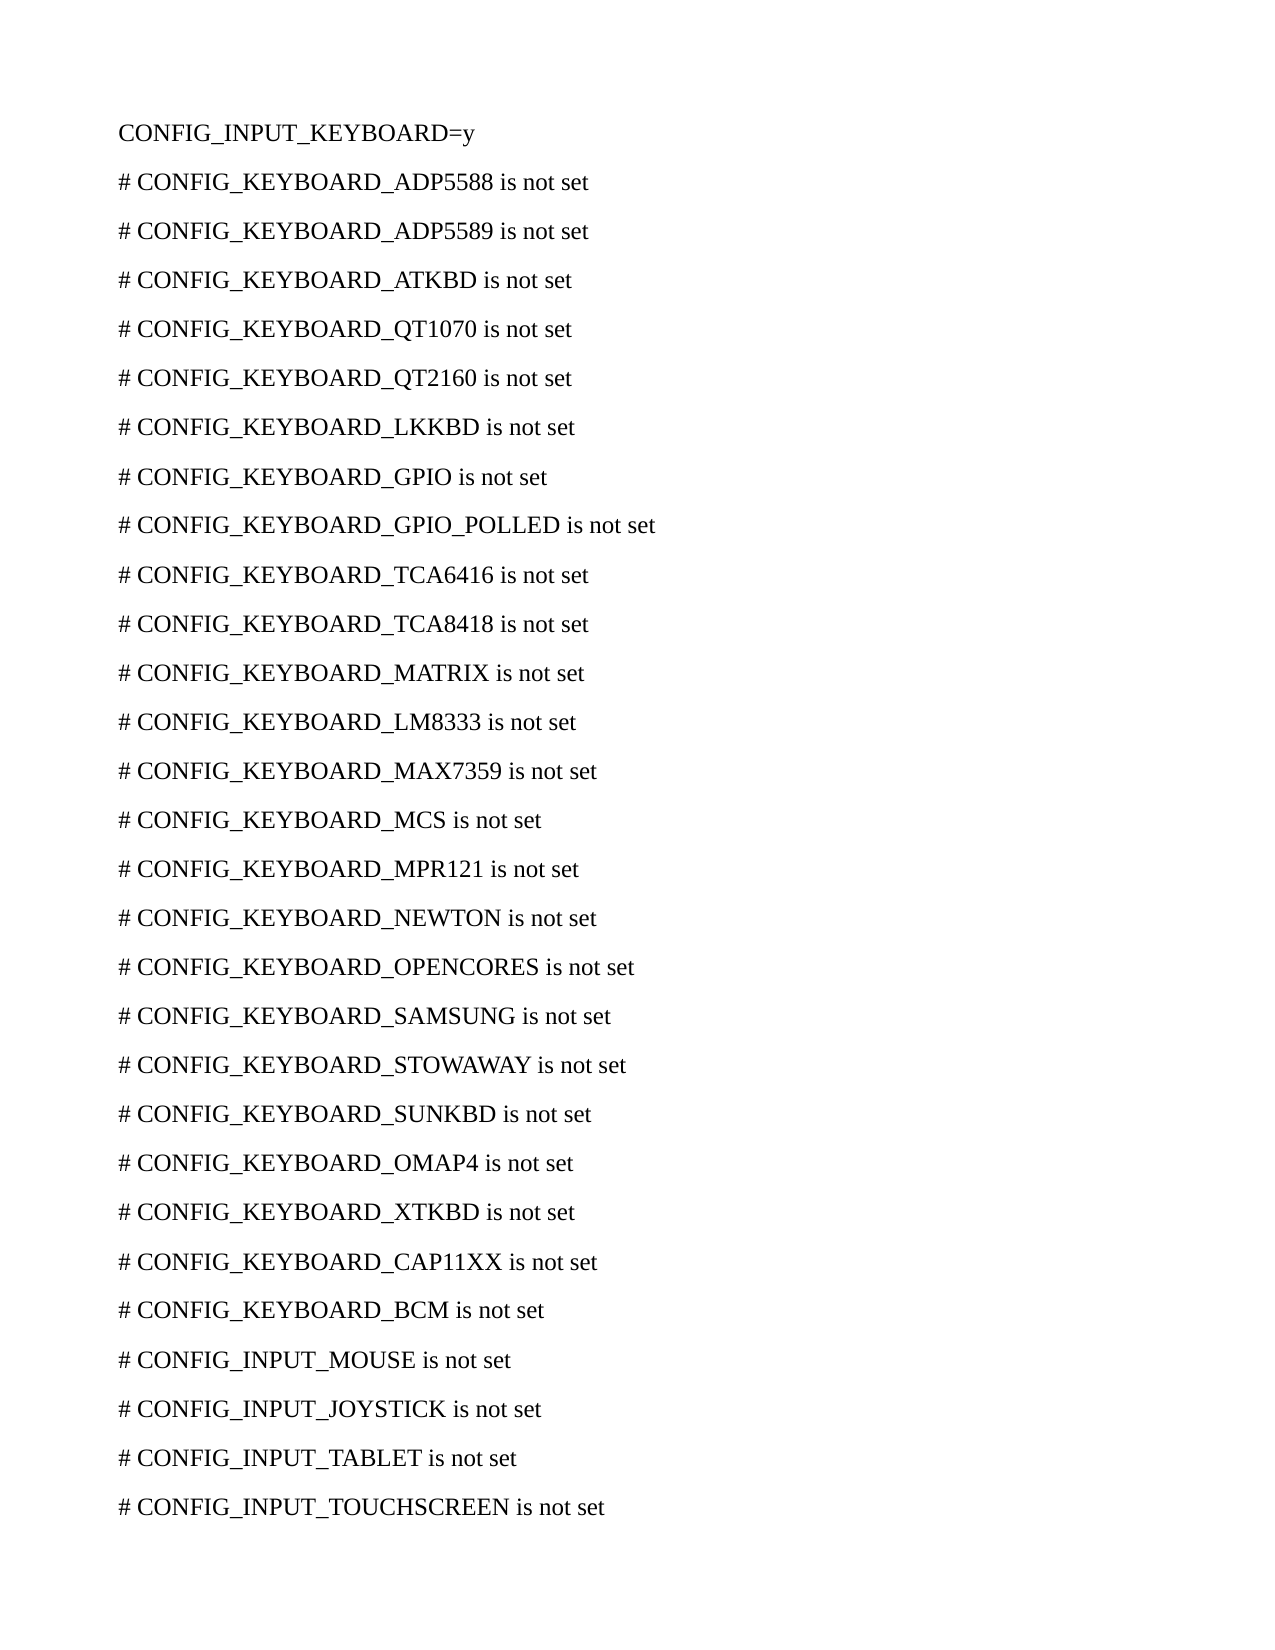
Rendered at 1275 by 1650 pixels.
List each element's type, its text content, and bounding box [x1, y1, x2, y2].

text # CONFIG_INPUT_TOUCHSCREEN is not set [118, 1492, 1157, 1521]
text # CONFIG_KEYBOARD_GPIO_POLLED is not set [118, 511, 1157, 539]
text CONFIG_INPUT_KEYBOARD=y [118, 118, 1157, 147]
text # CONFIG_KEYBOARD_CAP11XX is not set [118, 1247, 1157, 1275]
text # CONFIG_KEYBOARD_MCS is not set [118, 805, 1157, 834]
text # CONFIG_KEYBOARD_GPIO is not set [118, 462, 1157, 490]
text # CONFIG_KEYBOARD_QT2160 is not set [118, 363, 1157, 392]
text # CONFIG_KEYBOARD_ADP5588 is not set [118, 167, 1157, 196]
text # CONFIG_KEYBOARD_OPENCORES is not set [118, 952, 1157, 981]
text # CONFIG_INPUT_TABLET is not set [118, 1443, 1157, 1472]
text # CONFIG_INPUT_MOUSE is not set [118, 1345, 1157, 1373]
text # CONFIG_KEYBOARD_SAMSUNG is not set [118, 1001, 1157, 1030]
text # CONFIG_KEYBOARD_TCA8418 is not set [118, 609, 1157, 637]
text # CONFIG_KEYBOARD_SUNKBD is not set [118, 1099, 1157, 1128]
text # CONFIG_KEYBOARD_BCM is not set [118, 1296, 1157, 1324]
text # CONFIG_KEYBOARD_MPR121 is not set [118, 854, 1157, 883]
text # CONFIG_KEYBOARD_LM8333 is not set [118, 707, 1157, 736]
text # CONFIG_KEYBOARD_XTKBD is not set [118, 1197, 1157, 1226]
text # CONFIG_KEYBOARD_NEWTON is not set [118, 903, 1157, 932]
text # CONFIG_KEYBOARD_MAX7359 is not set [118, 756, 1157, 785]
text # CONFIG_KEYBOARD_TCA6416 is not set [118, 560, 1157, 588]
text # CONFIG_KEYBOARD_MATRIX is not set [118, 658, 1157, 687]
text # CONFIG_KEYBOARD_ADP5589 is not set [118, 216, 1157, 245]
text # CONFIG_KEYBOARD_ATKBD is not set [118, 265, 1157, 294]
text # CONFIG_INPUT_JOYSTICK is not set [118, 1394, 1157, 1422]
text # CONFIG_KEYBOARD_OMAP4 is not set [118, 1148, 1157, 1177]
text # CONFIG_KEYBOARD_LKKBD is not set [118, 412, 1157, 441]
text # CONFIG_KEYBOARD_STOWAWAY is not set [118, 1050, 1157, 1079]
text # CONFIG_KEYBOARD_QT1070 is not set [118, 314, 1157, 343]
